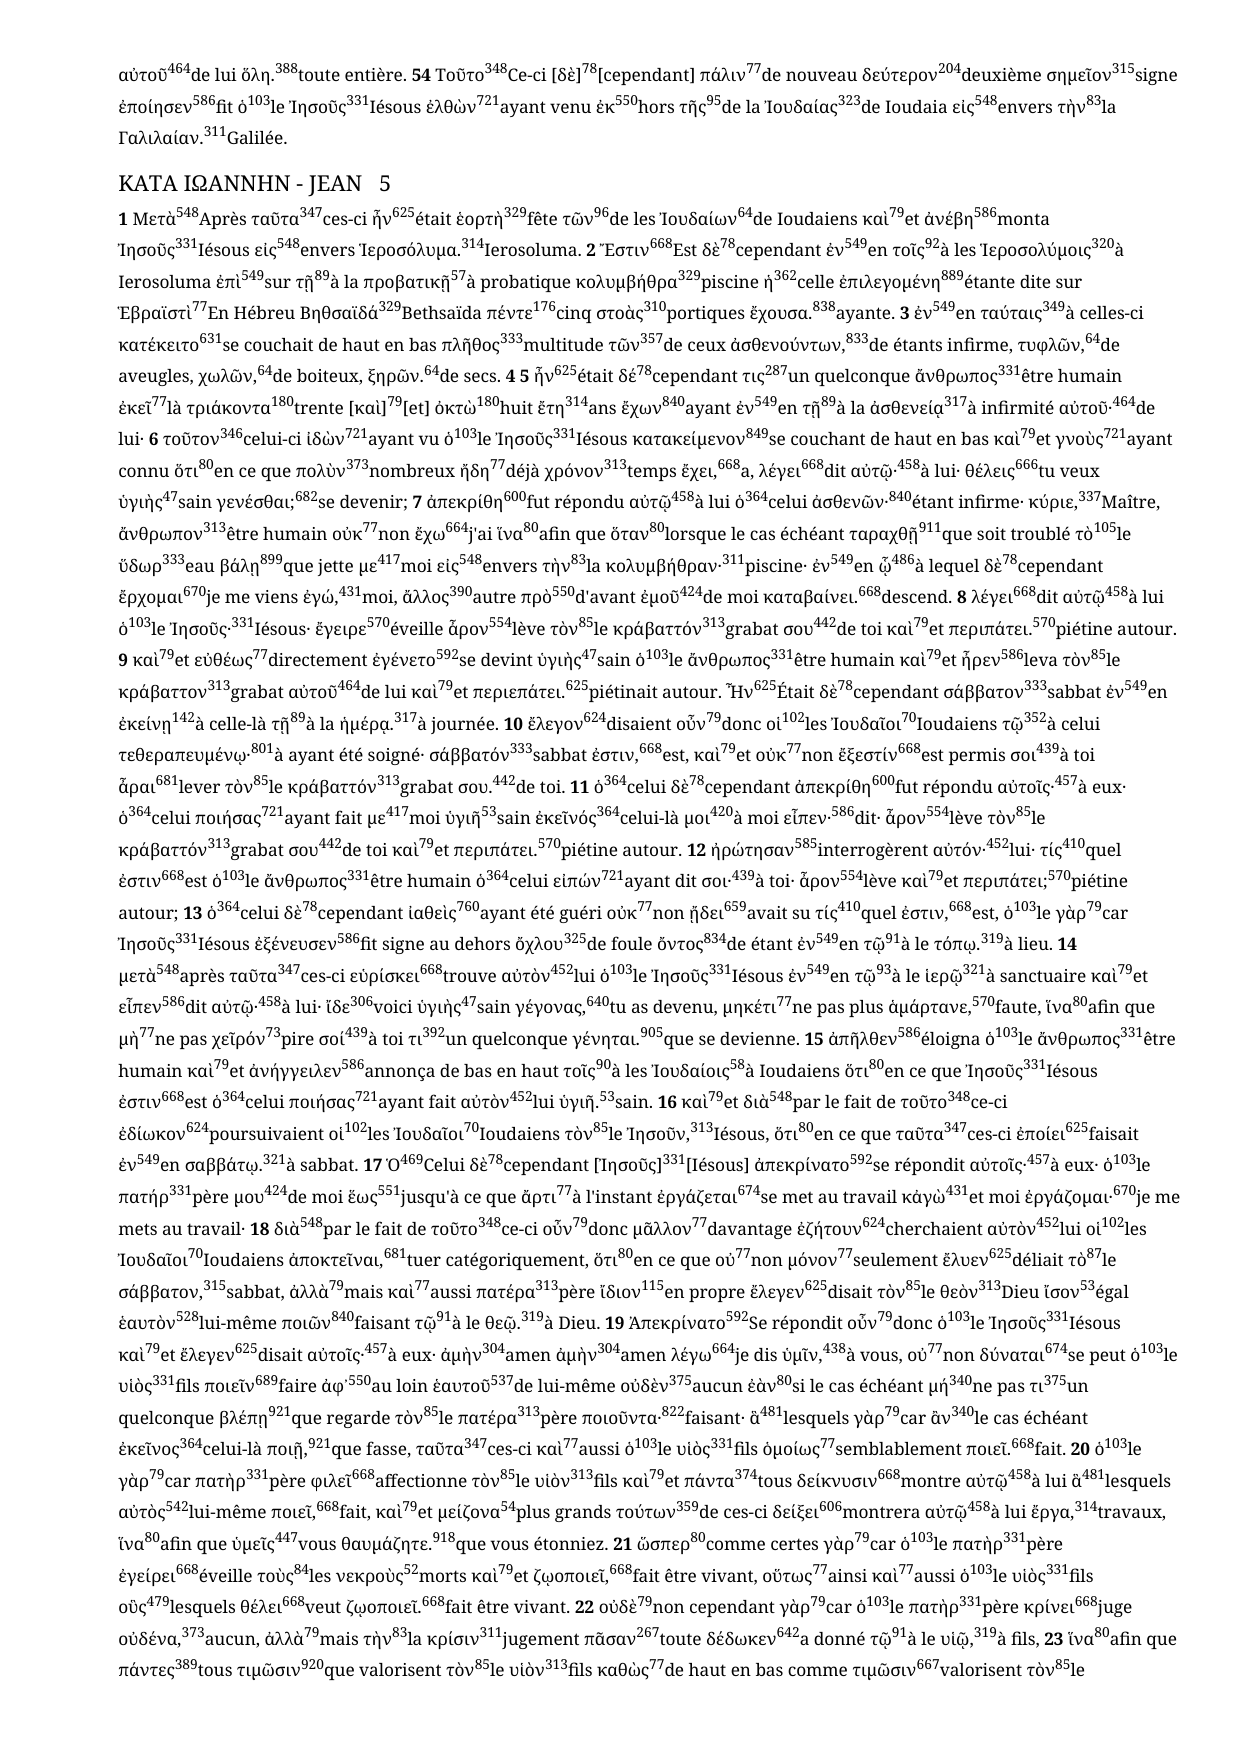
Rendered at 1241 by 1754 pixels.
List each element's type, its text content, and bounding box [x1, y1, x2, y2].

text 1 Μετὰ548Après ταῦτα347ces-ci ἦν625était ἑορτὴ329fête τῶν96de les Ἰουδαίων64de Ioudaiens καὶ79et ἀνέβη586monta Ἰησοῦς331Iésous εἰς548envers Ἱεροσόλυμα.314Ierosoluma. 2 Ἔστιν668Est δὲ78cependant ἐν549en τοῖς92à les Ἱεροσολύμοις320à Ierosoluma ἐπὶ549sur τῇ89à la προβατικῇ57à probatique κολυμβήθρα329piscine ἡ362celle ἐπιλεγομένη889étante dite sur Ἑβραϊστὶ77En Hébreu Βηθσαϊδά329Bethsaïda πέντε176cinq στοὰς310portiques ἔχουσα.838ayante. 3 ἐν549en ταύταις349à celles-ci κατέκειτο631se couchait de haut en bas πλῆθος333multitude τῶν357de ceux ἀσθενούντων,833de étants infirme, τυφλῶν,64de aveugles, χωλῶν,64de boiteux, ξηρῶν.64de secs. 4 5 ἦν625était δέ78cependant τις287un quelconque ἄνθρωπος331être humain ἐκεῖ77là τριάκοντα180trente [καὶ]79[et] ὀκτὼ180huit ἔτη314ans ἔχων840ayant ἐν549en τῇ89à la ἀσθενείᾳ317à infirmité αὐτοῦ·464de lui· 6 τοῦτον346celui-ci ἰδὼν721ayant vu ὁ103le Ἰησοῦς331Iésous κατακείμενον849se couchant de haut en bas καὶ79et γνοὺς721ayant connu ὅτι80en ce que πολὺν373nombreux ἤδη77déjà χρόνον313temps ἔχει,668a, λέγει668dit αὐτῷ·458à lui· θέλεις666tu veux ὑγιὴς47sain γενέσθαι;682se devenir; 7 ἀπεκρίθη600fut répondu αὐτῷ458à lui ὁ364celui ἀσθενῶν·840étant infirme· κύριε,337Maître, ἄνθρωπον313être humain οὐκ77non ἔχω664j'ai ἵνα80afin que ὅταν80lorsque le cas échéant ταραχθῇ911que soit troublé τὸ105le ὕδωρ333eau βάλῃ899que jette με417moi εἰς548envers τὴν83la κολυμβήθραν·311piscine· ἐν549en ᾧ486à lequel δὲ78cependant ἔρχομαι670je me viens ἐγώ,431moi, ἄλλος390autre πρὸ550d'avant ἐμοῦ424de moi καταβαίνει.668descend. 8 λέγει668dit αὐτῷ458à lui ὁ103le Ἰησοῦς·331Iésous· ἔγειρε570éveille ἆρον554lève τὸν85le κράβαττόν313grabat σου442de toi καὶ79et περιπάτει.570piétine autour. 9 καὶ79et εὐθέως77directement ἐγένετο592se devint ὑγιὴς47sain ὁ103le ἄνθρωπος331être humain καὶ79et ἦρεν586leva τὸν85le κράβαττον313grabat αὐτοῦ464de lui καὶ79et περιεπάτει.625piétinait autour. Ἦν625Était δὲ78cependant σάββατον333sabbat ἐν549en ἐκείνῃ142à celle-là τῇ89à la ἡμέρᾳ.317à journée. 10 ἔλεγον624disaient οὖν79donc οἱ102les Ἰουδαῖοι70Ioudaiens τῷ352à celui τεθεραπευμένῳ·801à ayant été soigné· σάββατόν333sabbat ἐστιν,668est, καὶ79et οὐκ77non ἔξεστίν668est permis σοι439à toi ἆραι681lever τὸν85le κράβαττόν313grabat σου.442de toi. 11 ὁ364celui δὲ78cependant ἀπεκρίθη600fut répondu αὐτοῖς·457à eux· ὁ364celui ποιήσας721ayant fait με417moi ὑγιῆ53sain ἐκεῖνός364celui-là μοι420à moi εἶπεν·586dit· ἆρον554lève τὸν85le κράβαττόν313grabat σου442de toi καὶ79et περιπάτει.570piétine autour. 12 ἠρώτησαν585interrogèrent αὐτόν·452lui· τίς410quel ἐστιν668est ὁ103le ἄνθρωπος331être humain ὁ364celui εἰπών721ayant dit σοι·439à toi· ἆρον554lève καὶ79et περιπάτει;570piétine autour; 13 ὁ364celui δὲ78cependant ἰαθεὶς760ayant été guéri οὐκ77non ᾔδει659avait su τίς410quel ἐστιν,668est, ὁ103le γὰρ79car Ἰησοῦς331Iésous ἐξένευσεν586fit signe au dehors ὄχλου325de foule ὄντος834de étant ἐν549en τῷ91à le τόπῳ.319à lieu. 14 μετὰ548après ταῦτα347ces-ci εὑρίσκει668trouve αὐτὸν452lui ὁ103le Ἰησοῦς331Iésous ἐν549en τῷ93à le ἱερῷ321à sanctuaire καὶ79et εἶπεν586dit αὐτῷ·458à lui· ἴδε306voici ὑγιὴς47sain γέγονας,640tu as devenu, μηκέτι77ne pas plus ἁμάρτανε,570faute, ἵνα80afin que μὴ77ne pas χεῖρόν73pire σοί439à toi τι392un quelconque γένηται.905que se devienne. 15 ἀπῆλθεν586éloigna ὁ103le ἄνθρωπος331être humain καὶ79et ἀνήγγειλεν586annonça de bas en haut τοῖς90à les Ἰουδαίοις58à Ioudaiens ὅτι80en ce que Ἰησοῦς331Iésous ἐστιν668est ὁ364celui ποιήσας721ayant fait αὐτὸν452lui ὑγιῆ.53sain. 16 καὶ79et διὰ548par le fait de τοῦτο348ce-ci ἐδίωκον624poursuivaient οἱ102les Ἰουδαῖοι70Ioudaiens τὸν85le Ἰησοῦν,313Iésous, ὅτι80en ce que ταῦτα347ces-ci ἐποίει625faisait ἐν549en σαββάτῳ.321à sabbat. 17 Ὁ469Celui δὲ78cependant [Ἰησοῦς]331[Iésous] ἀπεκρίνατο592se répondit αὐτοῖς·457à eux· ὁ103le πατήρ331père μου424de moi ἕως551jusqu'à ce que ἄρτι77à l'instant ἐργάζεται674se met au travail κἀγὼ431et moi ἐργάζομαι·670je me mets au travail· 18 διὰ548par le fait de τοῦτο348ce-ci οὖν79donc μᾶλλον77davantage ἐζήτουν624cherchaient αὐτὸν452lui οἱ102les Ἰουδαῖοι70Ioudaiens ἀποκτεῖναι,681tuer catégoriquement, ὅτι80en ce que οὐ77non μόνον77seulement ἔλυεν625déliait τὸ87le σάββατον,315sabbat, ἀλλὰ79mais καὶ77aussi πατέρα313père ἴδιον115en propre ἔλεγεν625disait τὸν85le θεὸν313Dieu ἴσον53égal ἑαυτὸν528lui-même ποιῶν840faisant τῷ91à le θεῷ.319à Dieu. 19 Ἀπεκρίνατο592Se répondit οὖν79donc ὁ103le Ἰησοῦς331Iésous καὶ79et ἔλεγεν625disait αὐτοῖς·457à eux· ἀμὴν304amen ἀμὴν304amen λέγω664je dis ὑμῖν,438à vous, οὐ77non δύναται674se peut ὁ103le υἱὸς331fils ποιεῖν689faire ἀφ᾽550au loin ἑαυτοῦ537de lui-même οὐδὲν375aucun ἐὰν80si le cas échéant μή340ne pas τι375un quelconque βλέπῃ921que regarde τὸν85le πατέρα313père ποιοῦντα·822faisant· ἃ481lesquels γὰρ79car ἂν340le cas échéant ἐκεῖνος364celui-là ποιῇ,921que fasse, ταῦτα347ces-ci καὶ77aussi ὁ103le υἱὸς331fils ὁμοίως77semblablement ποιεῖ.668fait. 20 ὁ103le γὰρ79car πατὴρ331père φιλεῖ668affectionne τὸν85le υἱὸν313fils καὶ79et πάντα374tous δείκνυσιν668montre αὐτῷ458à lui ἃ481lesquels αὐτὸς542lui-même ποιεῖ,668fait, καὶ79et μείζονα54plus grands τούτων359de ces-ci δείξει606montrera αὐτῷ458à lui ἔργα,314travaux, ἵνα80afin que ὑμεῖς447vous θαυμάζητε.918que vous étonniez. 21 ὥσπερ80comme certes γὰρ79car ὁ103le πατὴρ331père ἐγείρει668éveille τοὺς84les νεκροὺς52morts καὶ79et ζῳοποιεῖ,668fait être vivant, οὕτως77ainsi καὶ77aussi ὁ103le υἱὸς331fils οὓς479lesquels θέλει668veut ζῳοποιεῖ.668fait être vivant. 22 οὐδὲ79non cependant γὰρ79car ὁ103le πατὴρ331père κρίνει668juge οὐδένα,373aucun, ἀλλὰ79mais τὴν83la κρίσιν311jugement πᾶσαν267toute δέδωκεν642a donné τῷ91à le υἱῷ,319à fils, 23 ἵνα80afin que πάντες389tous τιμῶσιν920que valorisent τὸν85le υἱὸν313fils καθὼς77de haut en bas comme τιμῶσιν667valorisent τὸν85le πατέρα.313père. ὁ364celui μὴ77ne pas τιμῶν840valorisant τὸν85le υἱὸν313fils οὐ77non τιμᾷ668valorise τὸν85le πατέρα313père τὸν346celui πέμψαντα707ayant mandé αὐτόν.452lui. 24 Ἀμὴν304Amen ἀμὴν304amen λέγω664je dis ὑμῖν438à vous ὅτι80en ce que ὁ364celui τὸν85le λόγον313discours μου424de moi ἀκούων840écoutant καὶ79et πιστεύων840croyant τῷ352à celui πέμψαντί713à ayant mandé με417moi ἔχει668a ζωὴν311vie αἰώνιον2éternelle καὶ79et εἰς548envers κρίσιν311jugement οὐκ77non ἔρχεται,674se vient, ἀλλὰ79mais μεταβέβηκεν642a dépassé ἐκ550hors τοῦ97de le θανάτου325de trépas εἰς548envers τὴν83la ζωήν.311vie. 25 ἀμὴν304amen ἀμὴν304amen λέγω664je dis ὑμῖν438à vous ὅτι80en ce que ἔρχεται674se vient ὥρα329heure καὶ79et νῦν77maintenant ἐστιν668est ὅτε77lorsque οἱ102les νεκροὶ70morts ἀκούσουσιν605écouteront τῆς95de la φωνῆς323de son de voix τοῦ97de le υἱοῦ325de fils τοῦ97de le θεοῦ325de Dieu καὶ79et οἱ363ceux ἀκούσαντες720ayants écoutés ζήσουσιν.605vivront. 26 ὥσπερ80comme certes γὰρ79car ὁ103le πατὴρ331père ἔχει668a ζωὴν311vie ἐν549en ἑαυτῷ,533à lui-même, οὕτως77ainsi καὶ77aussi τῷ91à le υἱῷ319à fils ἔδωκεν586donna ζωὴν311vie ἔχειν689avoir ἐν549en ἑαυτῷ.533à lui-même. 27 καὶ79et ἐξουσίαν311autorité ἔδωκεν586donna αὐτῷ458à lui κρίσιν311jugement ποιεῖν,689faire, ὅτι80en ce que υἱὸς331fils ἀνθρώπου325de être humain ἐστίν.668est. 28 μὴ77ne pas θαυμάζετε569étonnez τοῦτο,348ce-ci, ὅτι80en ce que ἔρχεται674se vient ὥρα329heure ἐν549en ᾗ484à laquelle πάντες286tous οἱ363ceux ἐν549en τοῖς92à les μνημείοις320à mémoriaux ἀκούσουσιν605écouteront τῆς95de la φωνῆς323de son de voix αὐτοῦ464de lui 29 καὶ79et ἐκπορεύσονται611se iront au dehors οἱ363ceux τὰ86les ἀγαθὰ54bons ποιήσαντες720ayants faits εἰς548envers ἀνάστασιν311redressement ζωῆς,323de vie, οἱ363ceux δὲ78cependant τὰ86les φαῦλα54dérisoires πράξαντες720ayants pratiqués εἰς548envers ἀνάστασιν311redressement κρίσεως.323de jugement. 30 Οὐ77Non δύναμαι670je me puis ἐγὼ431moi ποιεῖν689faire ἀπ᾽550au loin ἐμαυτοῦ511de moi-même οὐδέν·375aucun· καθὼς77de haut en bas comme ἀκούω664j'écoute κρίνω,664je juge, καὶ79et ἡ101la κρίσις329jugement ἡ101la ἐμὴ229mienne δικαία45juste ἐστίν,668est, ὅτι80en ce que οὐ77non ζητῶ664je cherche τὸ87le θέλημα315volonté τὸ87le ἐμὸν220mien ἀλλὰ79mais τὸ87le θέλημα315volonté τοῦ358de celui πέμψαντός716de ayant mandé με.417moi. 31 Ἐὰν80Si le cas échéant ἐγὼ431moi μαρτυρῶ917que je témoigne περὶ550autour ἐμαυτοῦ,511de moi-même, ἡ101la μαρτυρία329témoignation μου424de moi οὐκ77non ἔστιν668est ἀληθής·45vrai· 32 ἄλλος390autre ἐστὶν668est ὁ364celui μαρτυρῶν840témoignant περὶ550autour ἐμοῦ,424de moi, καὶ79et οἶδα638j'ai su ὅτι80en ce que ἀληθής45vrai ἐστιν668est ἡ101la μαρτυρία329témoignation ἣν478laquelle μαρτυρεῖ668témoigne περὶ550autour ἐμοῦ.424de moi. 33 ὑμεῖς447vous ἀπεστάλκατε639vous avez envoyé πρὸς548vers Ἰωάννην,313Ioannes, καὶ79et μεμαρτύρηκεν642a témoigné τῇ89à la ἀληθείᾳ·317à vérité· 34 ἐγὼ431moi δὲ78cependant οὐ77non παρὰ550à côté ἀνθρώπου325de être humain τὴν83la μαρτυρίαν311témoignation λαμβάνω,664je prends, ἀλλὰ79mais ταῦτα347ces-ci λέγω664je dis ἵνα80afin que ὑμεῖς447vous σωθῆτε.908que vous soyez sauvé. 35 ἐκεῖνος364celui-là ἦν625était ὁ103le λύχνος331chandelle ὁ364celui καιόμενος891étant allumé καὶ79et φαίνων,840apparaissant en lumière, ὑμεῖς447vous δὲ78cependant ἠθελήσατε583vous voulûtes ἀγαλλιαθῆναι683être exulté πρὸς548vers ὥραν311heure ἐν549en τῷ93à le φωτὶ321à lumière αὐτοῦ.464de lui. 36 Ἐγὼ431Moi δὲ78cependant ἔχω664j'ai τὴν83la μαρτυρίαν311témoignation μείζω30plus grande τοῦ97de le Ἰωάννου·325de Ioannes· τὰ104les γὰρ79car ἔργα332travaux ἃ481lesquels δέδωκέν642a donné μοι420à moi ὁ103le πατὴρ331père ἵνα80afin que τελειώσω895que je perfectionne αὐτά,453eux, αὐτὰ157mêmes τὰ104les ἔργα332travaux ἃ481lesquels ποιῶ664je fais μαρτυρεῖ668témoigne περὶ550autour ἐμοῦ424de moi ὅτι80en ce que ὁ103le πατήρ331père με417moi ἀπέσταλκεν.642a envoyé. 37 καὶ79et ὁ103le πέμψας721ayant mandé με417moi πατὴρ331père ἐκεῖνος364celui-là μεμαρτύρηκεν642a témoigné περὶ550autour ἐμοῦ.424de moi. οὔτε79ni φωνὴν311son de voix αὐτοῦ464de lui πώποτε77jamais à un moment ἀκηκόατε639vous avez écouté οὔτε79ni εἶδος315aspect αὐτοῦ464de lui ἑωράκατε,639vous avez vu, 38 καὶ79et τὸν85le λόγον313discours αὐτοῦ464de lui οὐκ77non ἔχετε665vous avez ἐν549en ὑμῖν438à vous μένοντα,822restant, ὅτι80en ce que ὃν480lequel ἀπέστειλεν586envoya ἐκεῖνος,364celui-là, τούτῳ352à celui-ci ὑμεῖς447vous οὐ77non πιστεύετε.665vous croyez. 39 ἐραυνᾶτε665vous scrutez τὰς82les γραφάς,310graphes, ὅτι80en ce que ὑμεῖς447vous δοκεῖτε665vous estimez ἐν549en αὐταῖς455à elles ζωὴν311vie αἰώνιον2éternelle ἔχειν·689avoir· καὶ79et ἐκεῖναί361celles-là εἰσιν667sont αἱ361celles μαρτυροῦσαι837témoignantes περὶ550autour ἐμοῦ·424de moi· 40 καὶ79et οὐ77non θέλετε665vous voulez ἐλθεῖν681venir πρός548vers με417moi ἵνα80afin que ζωὴν311vie ἔχητε.918que vous ayez. 41 Δόξαν311Gloire παρὰ550à côté ἀνθρώπων324de êtres humains οὐ77non λαμβάνω,664je prends, 42 ἀλλ᾽79mais ἔγνωκα638j'ai connu ὑμᾶς436vous ὅτι80en ce que τὴν83la ἀγάπην311amour τοῦ97de le θεοῦ325de Dieu οὐκ77non ἔχετε665vous avez ἐν549en ἑαυτοῖς.519à vous-mêmes. 43 ἐγὼ431moi ἐλήλυθα638j'ai venu ἐν549en τῷ93à le ὀνόματι321à nom τοῦ97de le πατρός325de père μου,424de moi, καὶ79et οὐ77non λαμβάνετέ665vous prenez με·417moi· ἐὰν80si le cas échéant ἄλλος390autre ἔλθῃ899que vienne ἐν549en τῷ93à le ὀνόματι321à nom τῷ253à le ἰδίῳ,123à en propre, ἐκεῖνον346celui-là λήμψεσθε.609vous vous prendrez. 44 πῶς77comment? δύνασθε671vous vous pouvez ὑμεῖς447vous πιστεῦσαι681croire δόξαν311gloire παρὰ550à côté ἀλλήλων504de les uns les autres λαμβάνοντες,839prenants, καὶ79et τὴν83la δόξαν311gloire τὴν478celle παρὰ550à côté τοῦ97de le μόνου127de seul θεοῦ325de Dieu οὐ77non ζητεῖτε;665vous cherchez; 45 Μὴ77Ne pas δοκεῖτε569estimez ὅτι80en ce que ἐγὼ431moi κατηγορήσω602j'accuserai ὑμῶν441de vous πρὸς548vers τὸν85le πατέρα·313père· ἔστιν668est ὁ364celui κατηγορῶν840accusant ὑμῶν441de vous Μωϋσῆς,331Môusês, εἰς548envers ὃν480lequel ὑμεῖς447vous ἠλπίκατε.639vous avez espéré. 46 εἰ80si γὰρ79car ἐπιστεύετε622vous croyiez Μωϋσεῖ,319à Môusês, ἐπιστεύετε622vous croyiez ἂν340le cas échéant ἐμοί·420à moi· περὶ550autour γὰρ79car ἐμοῦ424de moi ἐκεῖνος364celui-là ἔγραψεν.586grapha. 47 εἰ80si δὲ78cependant τοῖς92à les ἐκείνου358de celui-là γράμμασιν320à lettres οὐ77non πιστεύετε,665vous croyez, πῶς77comment? τοῖς92à les ἐμοῖς225à miens ῥήμασιν320à oraux πιστεύσετε;603vous croirez; [118, 202, 1181, 1682]
text ΚΑΤΑ ΙΩΑΝΝΗΝ - JEAN 5 [118, 168, 1181, 198]
